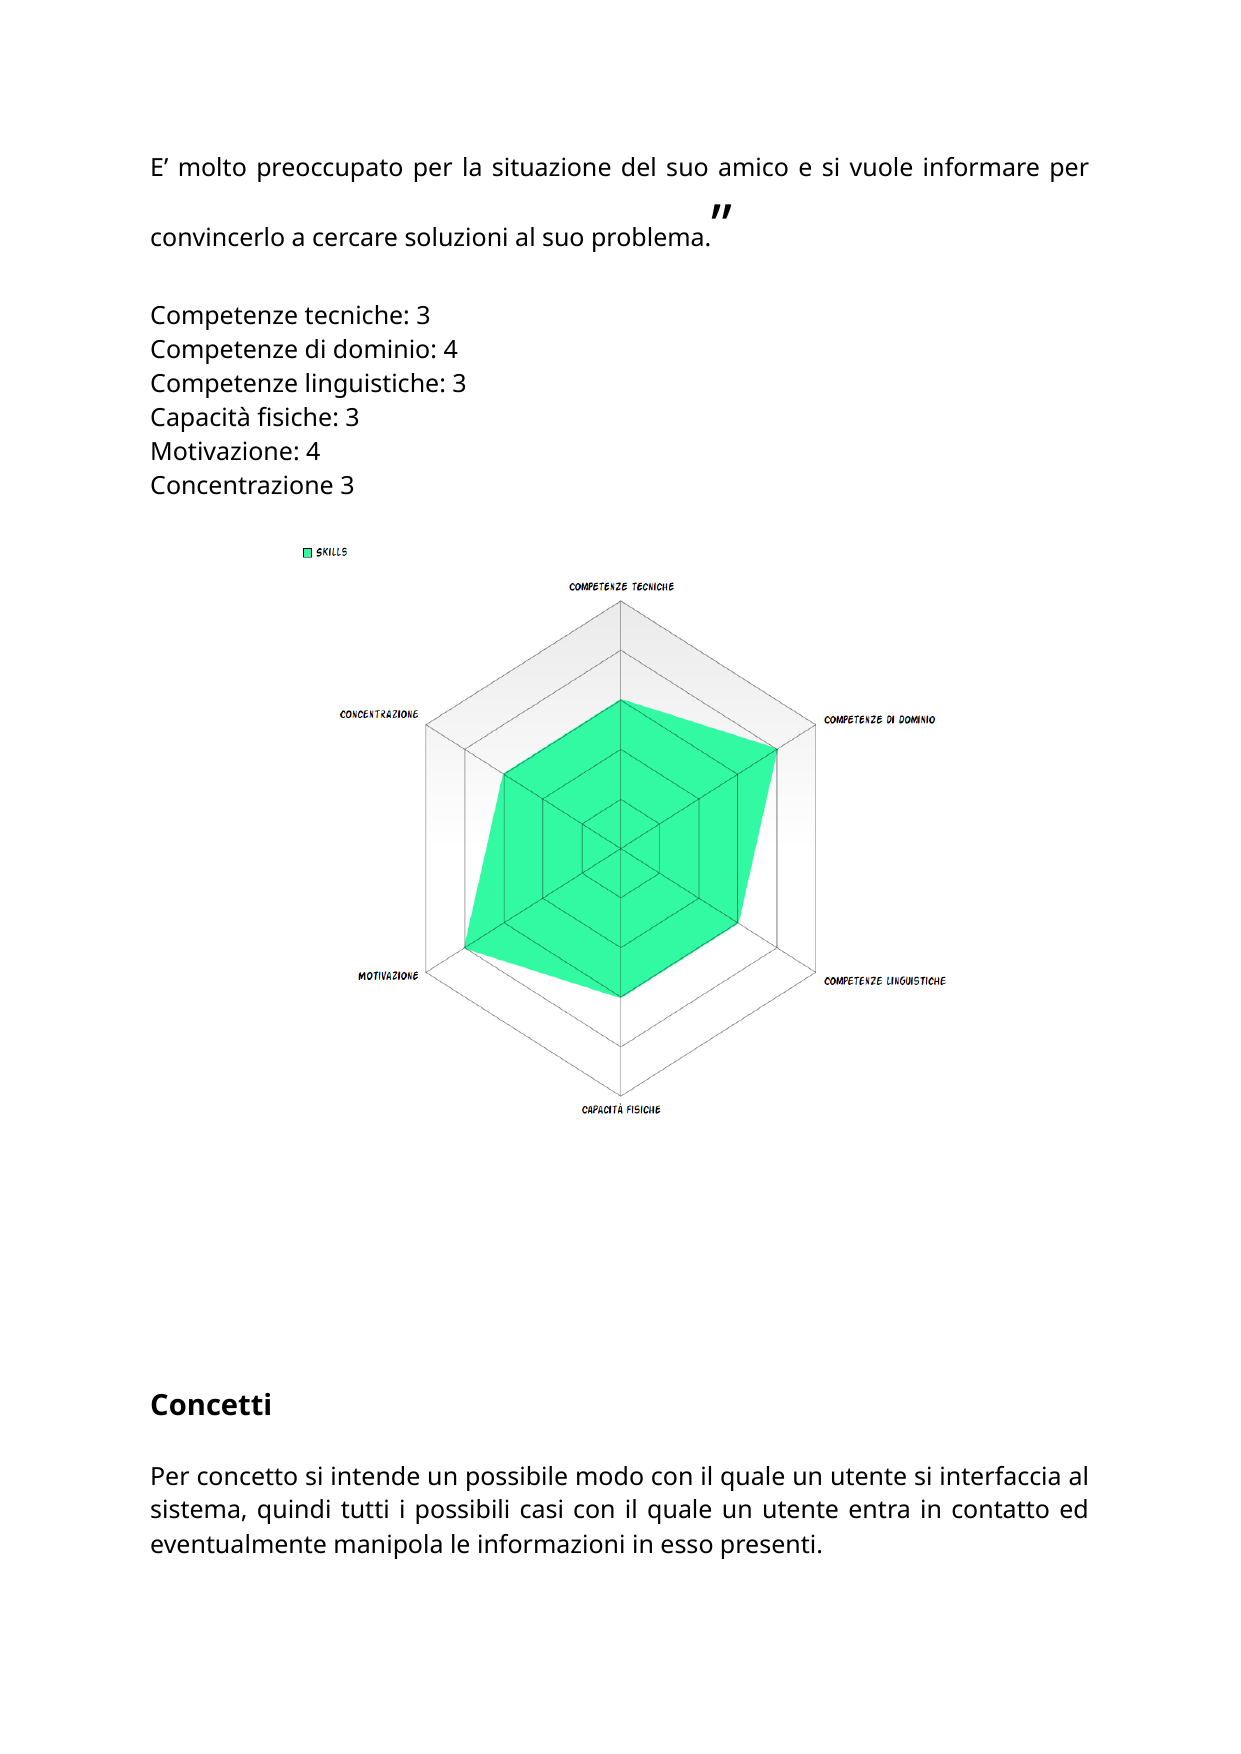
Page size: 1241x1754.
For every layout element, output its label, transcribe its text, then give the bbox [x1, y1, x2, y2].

text Motivazione: 4 [150, 434, 1090, 468]
text Concentrazione 3 [150, 468, 1090, 502]
text Concetti [150, 1384, 1090, 1424]
picture [238, 502, 1003, 1120]
text Competenze di dominio: 4 [150, 332, 1090, 366]
text E’ molto preoccupato per la situazione del suo amico e si vuole informare per convincerlo a cercare soluzioni al suo problema.” [150, 150, 1090, 263]
text Competenze linguistiche: 3 [150, 366, 1090, 400]
text Competenze tecniche: 3 [150, 298, 1090, 332]
text Capacità fisiche: 3 [150, 400, 1090, 434]
text Per concetto si intende un possibile modo con il quale un utente si interfaccia al sistema, quindi tutti i possibili casi con il quale un utente entra in contatto ed eventualmente manipola le informazioni in esso presenti. [150, 1458, 1090, 1560]
